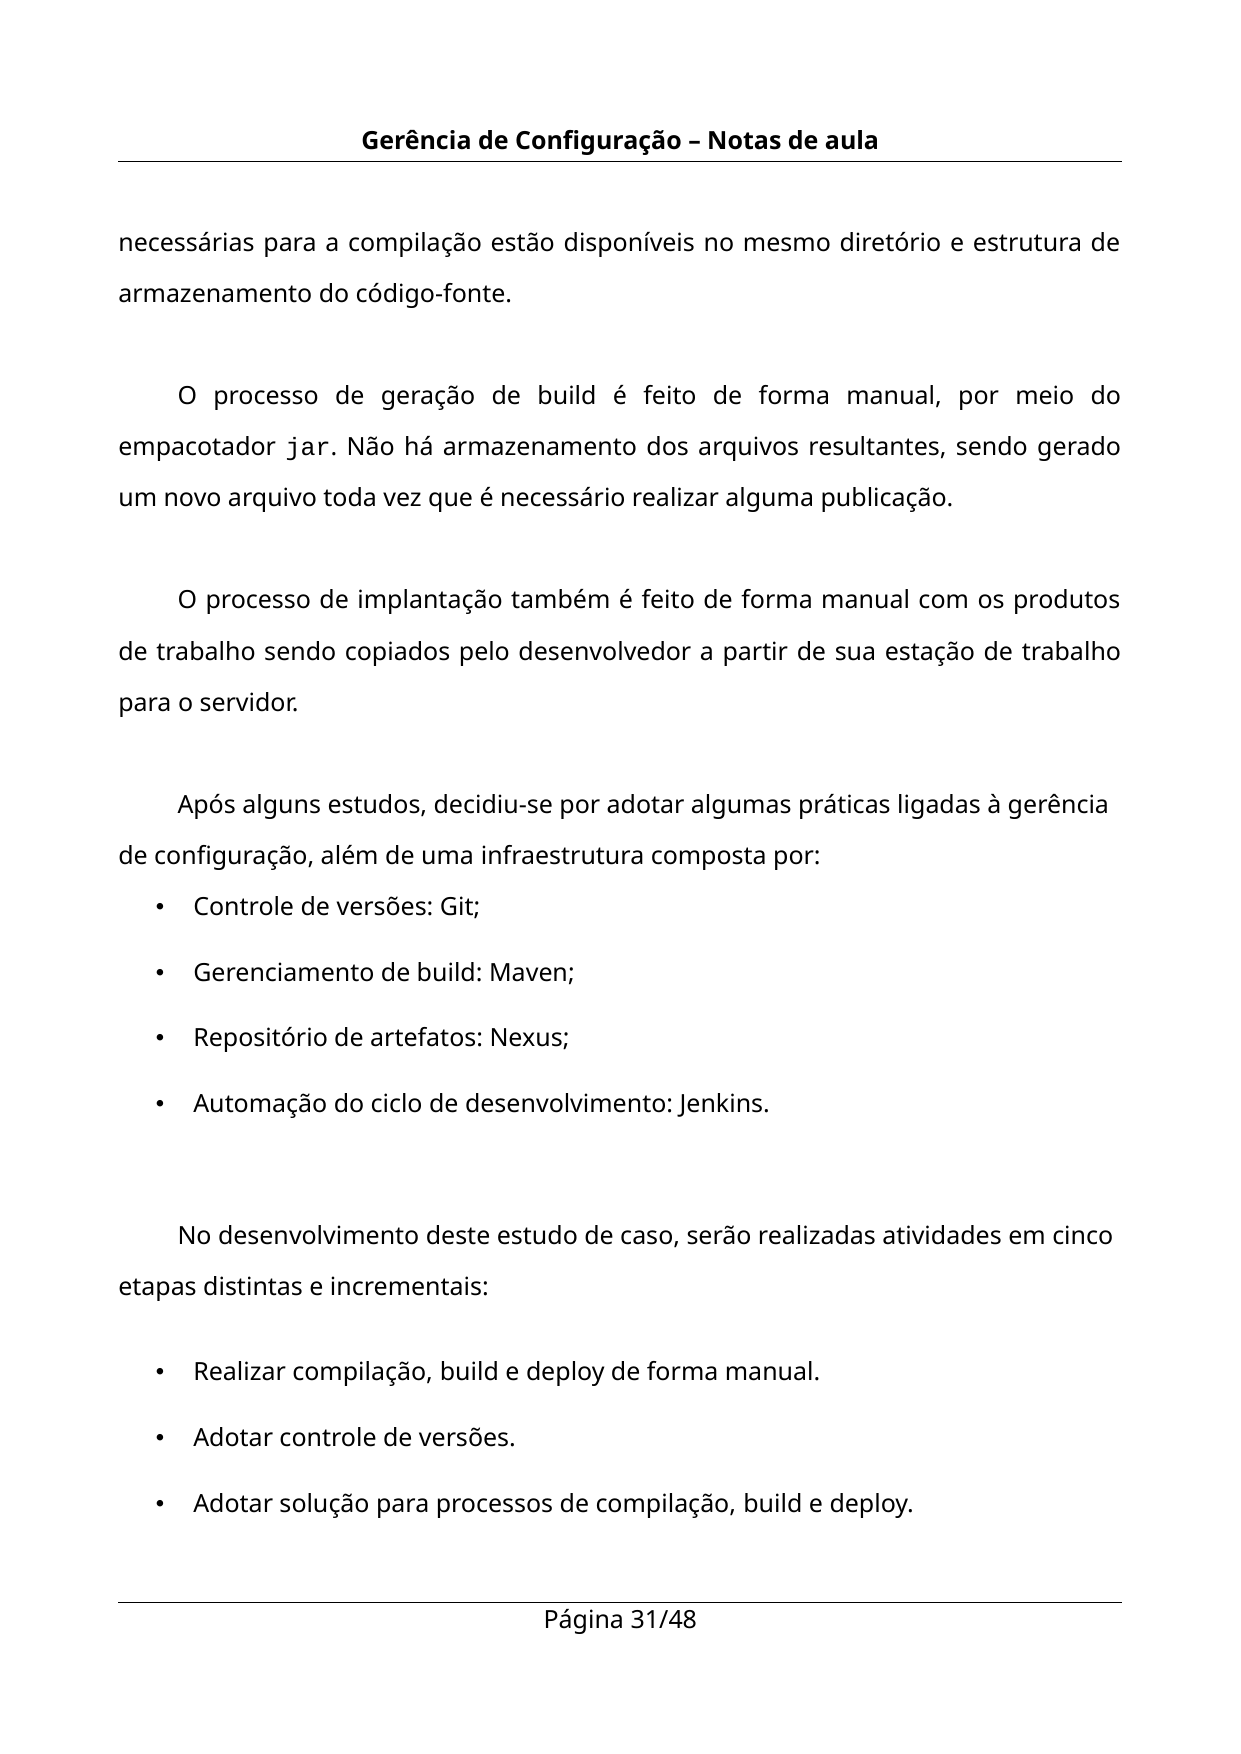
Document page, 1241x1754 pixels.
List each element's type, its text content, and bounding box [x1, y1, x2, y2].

text necessárias para a compilação estão disponíveis no mesmo diretório e estrutura de armazenamento do código-fonte. [118, 224, 1122, 310]
list Adotar solução para processos de compilação, build e deploy. [156, 1485, 1122, 1519]
text O processo de geração de build é feito de forma manual, por meio do empacotador jar. Não há armazenamento dos arquivos resultantes, sendo gerado um novo arquivo toda vez que é necessário realizar alguma publicação. [118, 378, 1122, 514]
list Repositório de artefatos: Nexus; [156, 1020, 1122, 1054]
text Após alguns estudos, decidiu-se por adotar algumas práticas ligadas à gerência de configuração, além de uma infraestrutura composta por: [118, 786, 1122, 871]
list Realizar compilação, build e deploy de forma manual. [156, 1354, 1122, 1388]
list Adotar controle de versões. [156, 1419, 1122, 1453]
list Automação do ciclo de desenvolvimento: Jenkins. [156, 1086, 1122, 1120]
text O processo de implantação também é feito de forma manual com os produtos de trabalho sendo copiados pelo desenvolvedor a partir de sua estação de trabalho para o servidor. [118, 582, 1122, 718]
list Controle de versões: Git; [156, 888, 1122, 922]
list Gerenciamento de build: Maven; [156, 954, 1122, 988]
text No desenvolvimento deste estudo de caso, serão realizadas atividades em cinco etapas distintas e incrementais: [118, 1217, 1122, 1303]
